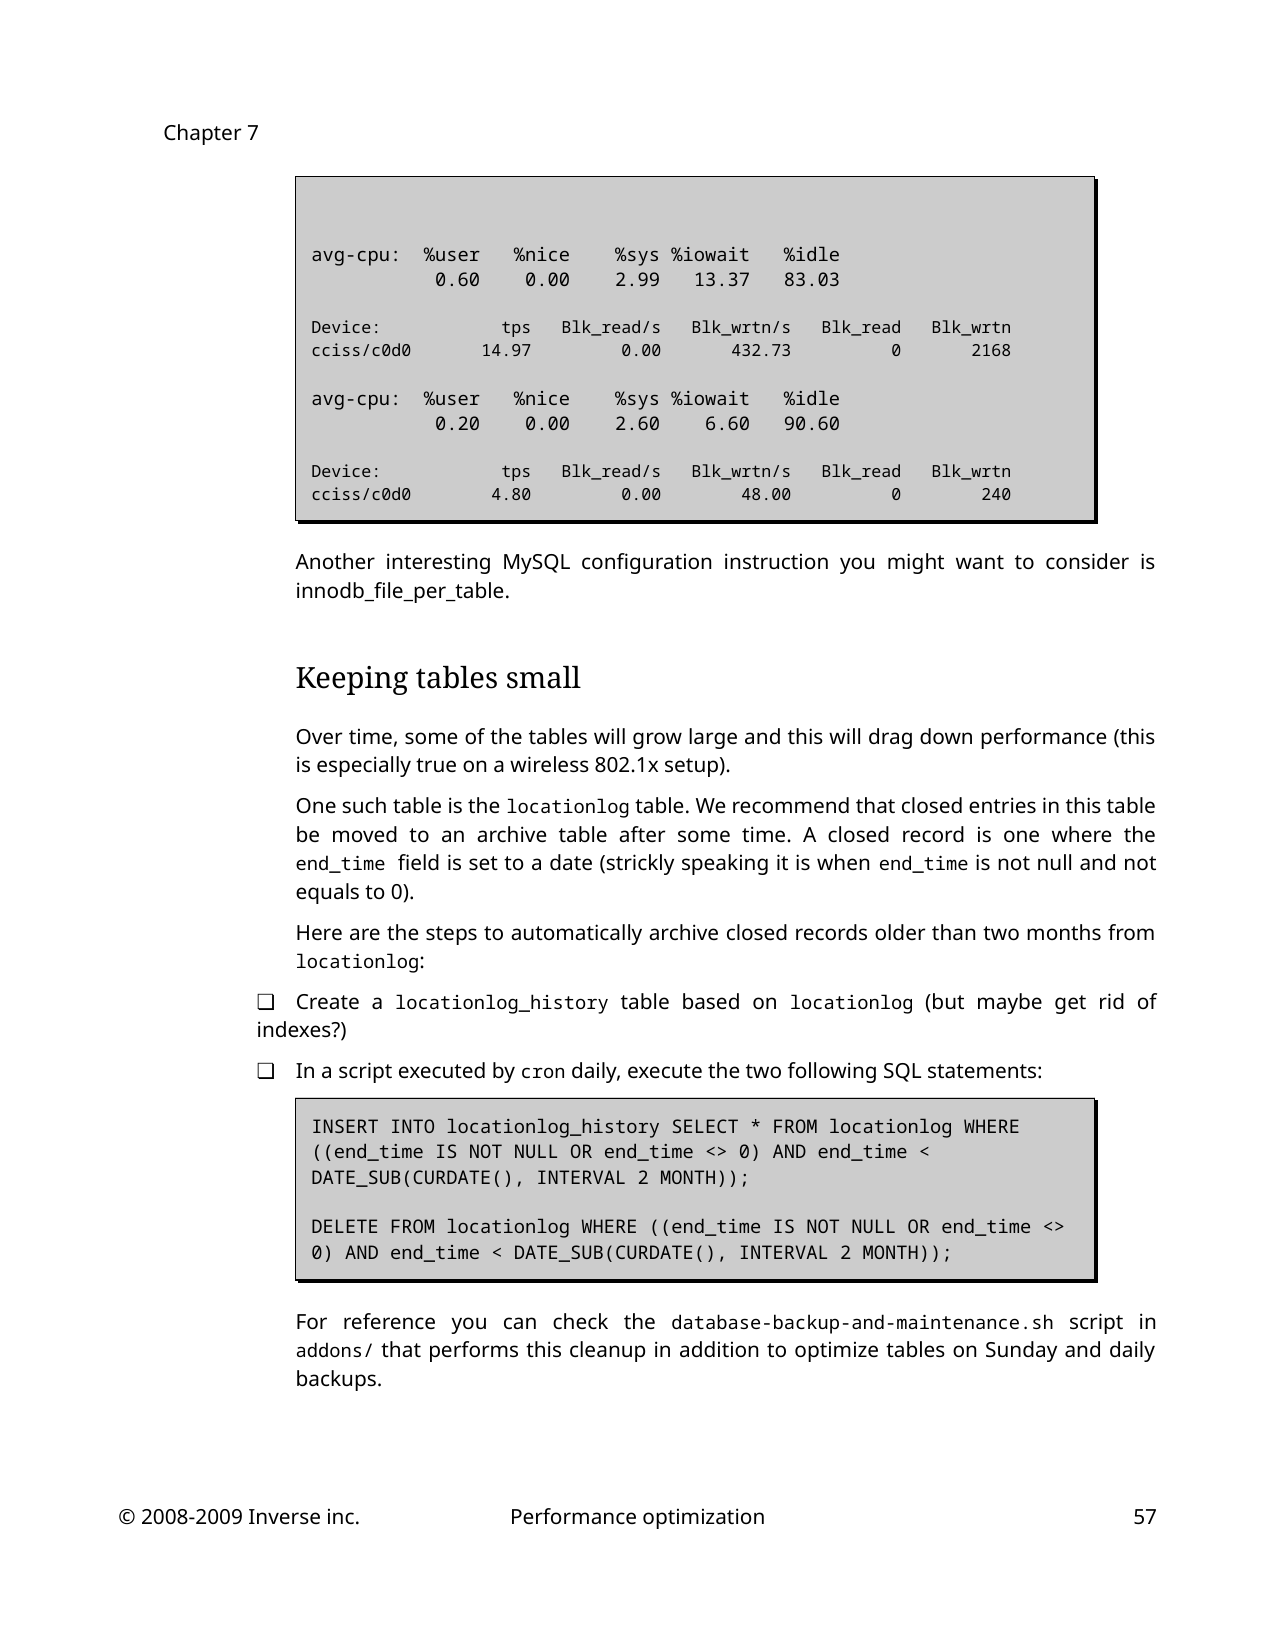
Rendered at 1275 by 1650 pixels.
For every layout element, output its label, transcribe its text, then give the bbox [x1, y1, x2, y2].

text DELETE FROM locationlog WHERE ((end_time IS NOT NULL OR end_time <> 0) AND end_time < DATE_SUB(CURDATE(), INTERVAL 2 MONTH)); [296, 1198, 1094, 1279]
text Here are the steps to automatically archive closed records older than two months from locationlog: [295, 918, 1157, 974]
list ❏ Create a locationlog_history table based on locationlog (but maybe get rid of indexes?) [256, 987, 1157, 1044]
text INSERT INTO locationlog_history SELECT * FROM locationlog WHERE ((end_time IS NOT NULL OR end_time <> 0) AND end_time < DATE_SUB(CURDATE(), INTERVAL 2 MONTH)); [296, 1099, 1094, 1190]
text Over time, some of the tables will grow large and this will drag down performance (this is especially true on a wireless 802.1x setup). [295, 722, 1157, 779]
text Device: tps Blk_read/s Blk_wrtn/s Blk_read Blk_wrtn cciss/c0d0 14.97 0.00 432.73 0 2168 [296, 300, 1094, 361]
text Another interesting MySQL configuration instruction you might want to consider is innodb_file_per_table. [295, 547, 1157, 604]
text avg-cpu: %user %nice %sys %iowait %idle 0.20 0.00 2.60 6.60 90.60 [296, 369, 1094, 436]
list ❏ In a script executed by cron daily, execute the two following SQL statements: [256, 1056, 1157, 1085]
subtitle Keeping tables small [295, 658, 1157, 697]
text One such table is the locationlog table. We recommend that closed entries in this table be moved to an archive table after some time. A closed record is one where the end_time field is set to a date (strickly speaking it is when end_time is not null and not equals to 0). [295, 791, 1157, 905]
text avg-cpu: %user %nice %sys %iowait %idle 0.60 0.00 2.99 13.37 83.03 [296, 225, 1094, 292]
text For reference you can check the database-backup-and-maintenance.sh script in addons/ that performs this cleanup in addition to optimize tables on Sunday and daily backups. [295, 1307, 1157, 1392]
text Device: tps Blk_read/s Blk_wrtn/s Blk_read Blk_wrtn cciss/c0d0 4.80 0.00 48.00 0 240 [296, 444, 1094, 520]
